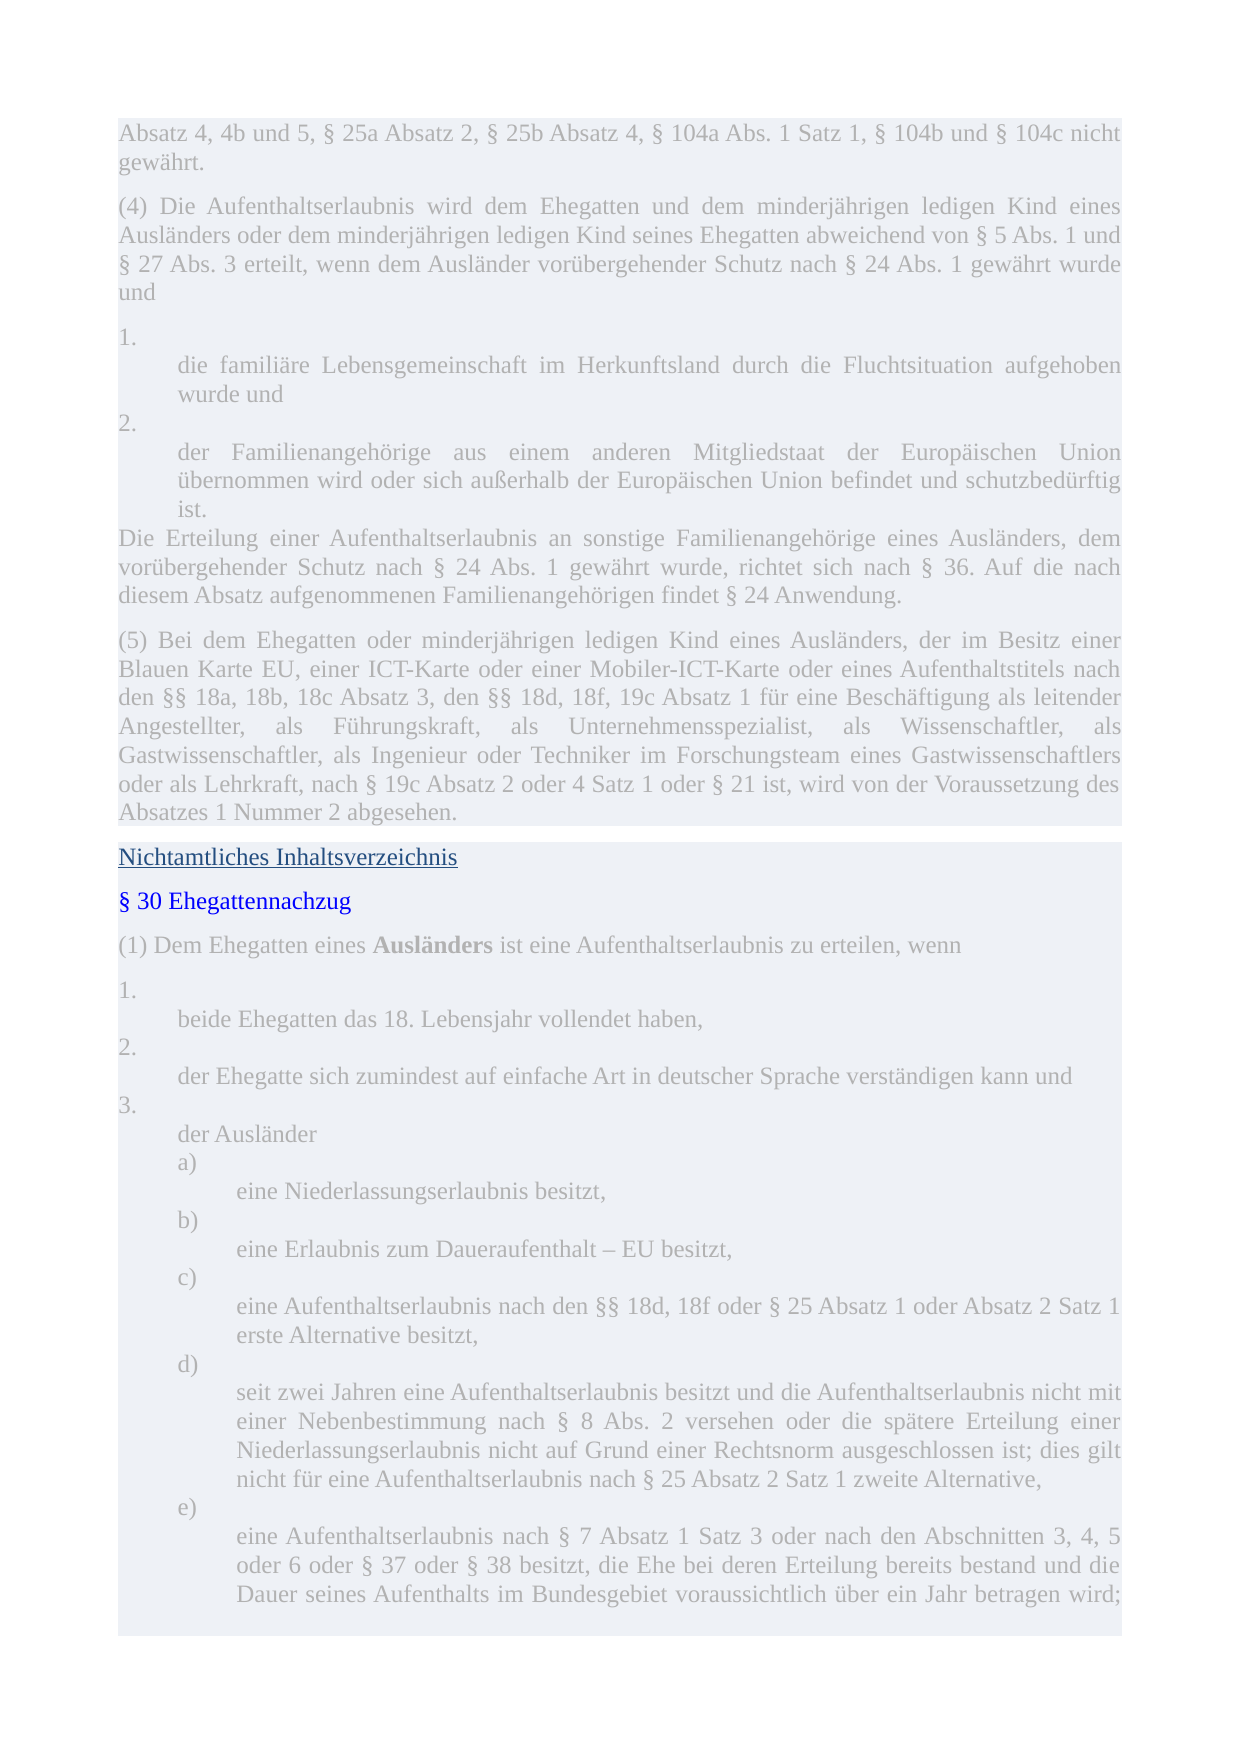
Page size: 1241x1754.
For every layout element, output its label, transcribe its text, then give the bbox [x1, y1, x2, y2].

text Absatz 4, 4b und 5, § 25a Absatz 2, § 25b Absatz 4, § 104a Abs. 1 Satz 1, § 104b und § 104c nicht gewährt. [118, 118, 1122, 176]
subtitle 2. [118, 1032, 1122, 1061]
subtitle e) [177, 1492, 1122, 1521]
list der Familienangehörige aus einem anderen Mitgliedstaat der Europäischen Union übernommen wird oder sich außerhalb der Europäischen Union befindet und schutzbedürftig ist. [177, 437, 1122, 523]
list die familiäre Lebensgemeinschaft im Herkunftsland durch die Fluchtsituation aufgehoben wurde und [177, 351, 1122, 408]
list eine Erlaubnis zum Daueraufenthalt – EU besitzt, [236, 1234, 1122, 1262]
list der Ausländer [177, 1119, 1122, 1147]
subtitle c) [177, 1262, 1122, 1291]
subtitle 1. [118, 322, 1122, 351]
text (1) Dem Ehegatten eines Ausländers ist eine Aufenthaltserlaubnis zu erteilen, wenn [118, 931, 1122, 959]
list beide Ehegatten das 18. Lebensjahr vollendet haben, [177, 1004, 1122, 1032]
subtitle b) [177, 1205, 1122, 1234]
list der Ehegatte sich zumindest auf einfache Art in deutscher Sprache verständigen kann und [177, 1061, 1122, 1090]
text Die Erteilung einer Aufenthaltserlaubnis an sonstige Familienangehörige eines Ausländers, dem vorübergehender Schutz nach § 24 Abs. 1 gewährt wurde, richtet sich nach § 36. Auf die nach diesem Absatz aufgenommenen Familienangehörigen findet § 24 Anwendung. [118, 523, 1122, 609]
text Nichtamtliches Inhaltsverzeichnis [118, 842, 1122, 871]
list eine Aufenthaltserlaubnis nach den §§ 18d, 18f oder § 25 Absatz 1 oder Absatz 2 Satz 1 erste Alternative besitzt, [236, 1291, 1122, 1349]
subtitle 2. [118, 408, 1122, 437]
list eine Aufenthaltserlaubnis nach § 7 Absatz 1 Satz 3 oder nach den Abschnitten 3, 4, 5 oder 6 oder § 37 oder § 38 besitzt, die Ehe bei deren Erteilung bereits bestand und die Dauer seines Aufenthalts im Bundesgebiet voraussichtlich über ein Jahr betragen wird; [236, 1521, 1122, 1607]
list seit zwei Jahren eine Aufenthaltserlaubnis besitzt und die Aufenthaltserlaubnis nicht mit einer Nebenbestimmung nach § 8 Abs. 2 versehen oder die spätere Erteilung einer Niederlassungserlaubnis nicht auf Grund einer Rechtsnorm ausgeschlossen ist; dies gilt nicht für eine Aufenthaltserlaubnis nach § 25 Absatz 2 Satz 1 zweite Alternative, [236, 1377, 1122, 1492]
subtitle § 30 Ehegattennachzug [118, 886, 1122, 915]
subtitle a) [177, 1147, 1122, 1176]
text (5) Bei dem Ehegatten oder minderjährigen ledigen Kind eines Ausländers, der im Besitz einer Blauen Karte EU, einer ICT-Karte oder einer Mobiler-ICT-Karte oder eines Aufenthaltstitels nach den §§ 18a, 18b, 18c Absatz 3, den §§ 18d, 18f, 19c Absatz 1 für eine Beschäftigung als leitender Angestellter, als Führungskraft, als Unternehmensspezialist, als Wissenschaftler, als Gastwissenschaftler, als Ingenieur oder Techniker im Forschungsteam eines Gastwissenschaftlers oder als Lehrkraft, nach § 19c Absatz 2 oder 4 Satz 1 oder § 21 ist, wird von der Voraussetzung des Absatzes 1 Nummer 2 abgesehen. [118, 625, 1122, 826]
subtitle 3. [118, 1090, 1122, 1119]
list eine Niederlassungserlaubnis besitzt, [236, 1176, 1122, 1205]
subtitle 1. [118, 975, 1122, 1004]
subtitle d) [177, 1349, 1122, 1377]
text (4) Die Aufenthaltserlaubnis wird dem Ehegatten und dem minderjährigen ledigen Kind eines Ausländers oder dem minderjährigen ledigen Kind seines Ehegatten abweichend von § 5 Abs. 1 und § 27 Abs. 3 erteilt, wenn dem Ausländer vorübergehender Schutz nach § 24 Abs. 1 gewährt wurde und [118, 191, 1122, 306]
